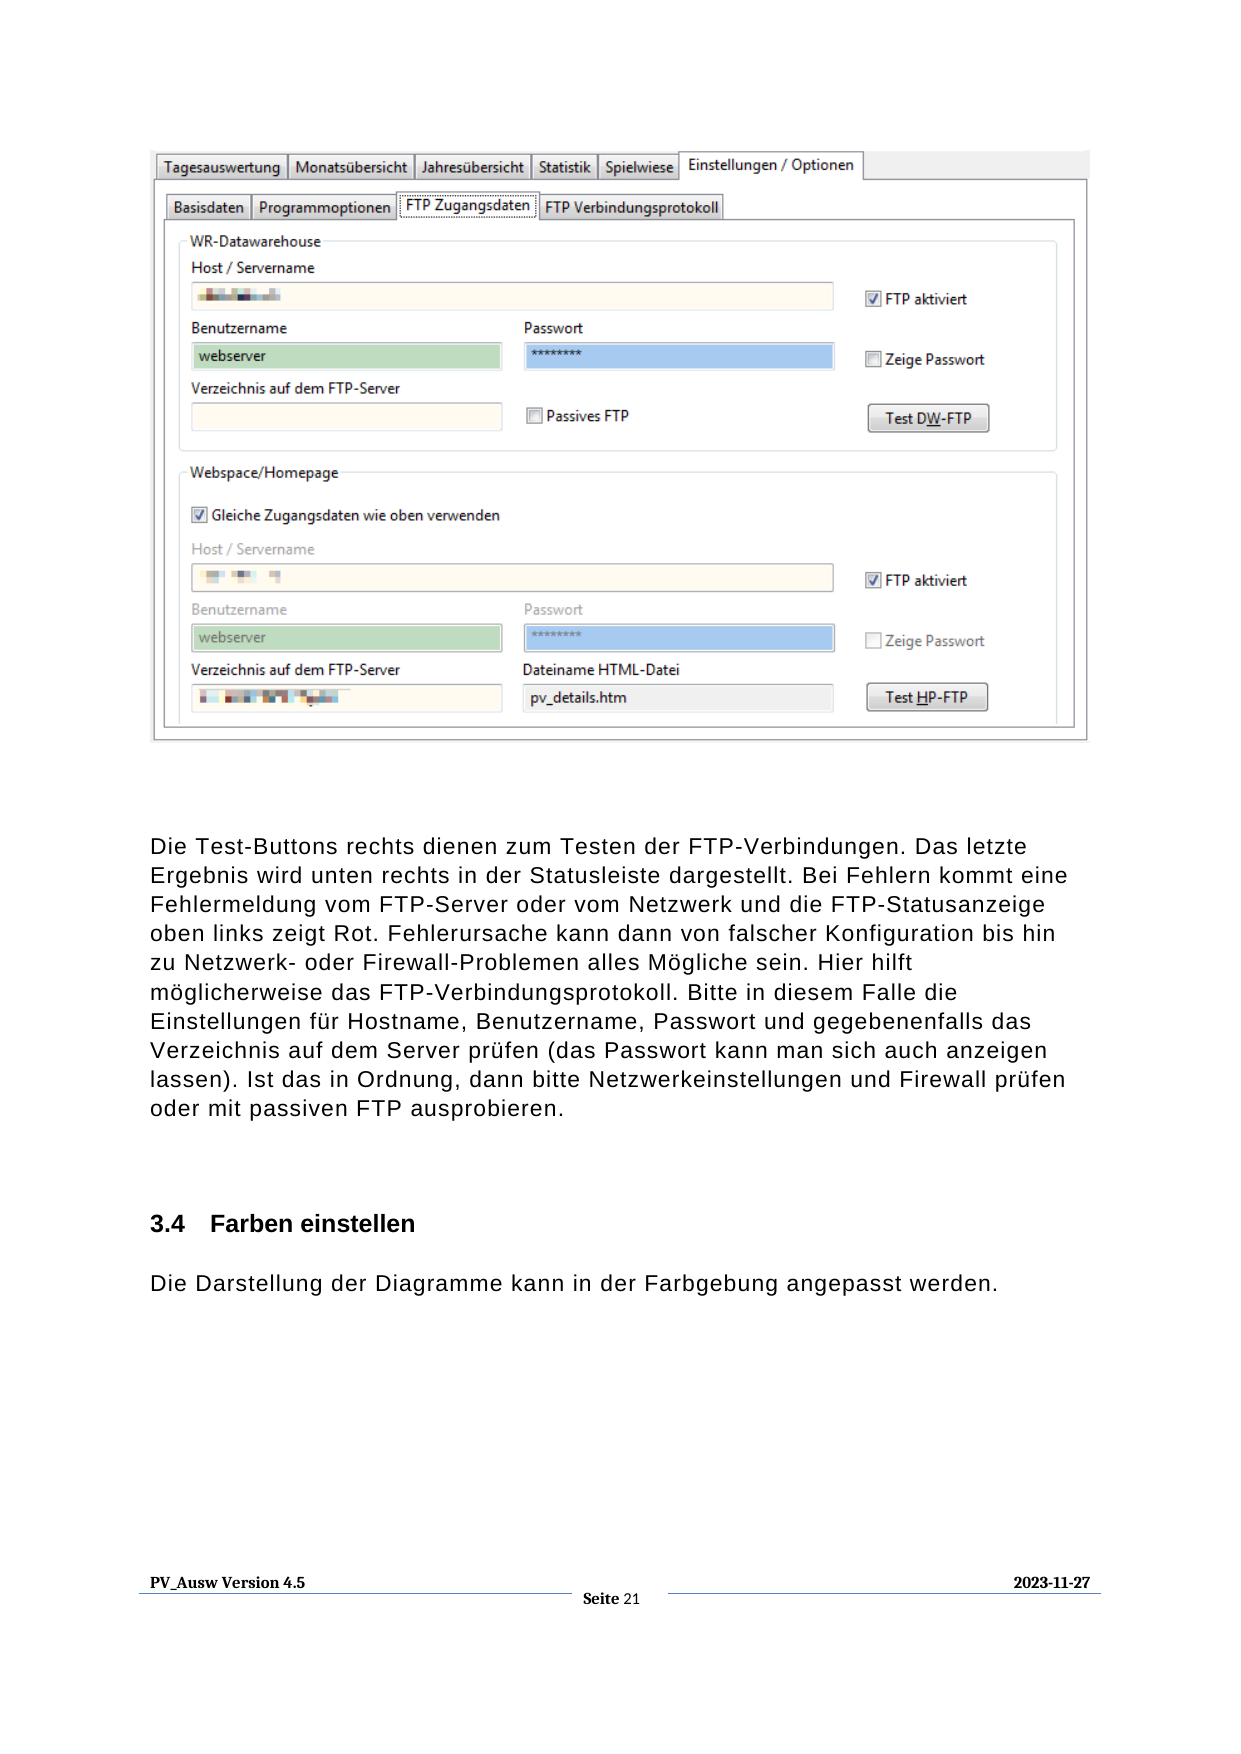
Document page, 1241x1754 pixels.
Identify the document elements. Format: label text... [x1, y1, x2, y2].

picture [150, 150, 1090, 743]
text Die Darstellung der Diagramme kann in der Farbgebung angepasst werden. [150, 1267, 1090, 1296]
subtitle Farben einstellen [150, 1209, 1090, 1238]
text Die Test-Buttons rechts dienen zum Testen der FTP-Verbindungen. Das letzte Ergebnis wird unten rechts in der Statusleiste dargestellt. Bei Fehlern kommt eine Fehlermeldung vom FTP-Server oder vom Netzwerk und die FTP-Statusanzeige oben links zeigt Rot. Fehlerursache kann dann von falscher Konfiguration bis hin zu Netzwerk- oder Firewall-Problemen alles Mögliche sein. Hier hilft möglicherweise das FTP-Verbindungsprotokoll. Bitte in diesem Falle die Einstellungen für Hostname, Benutzername, Passwort und gegebenenfalls das Verzeichnis auf dem Server prüfen (das Passwort kann man sich auch anzeigen lassen). Ist das in Ordnung, dann bitte Netzwerkeinstellungen und Firewall prüfen oder mit passiven FTP ausprobieren. [150, 830, 1090, 1121]
